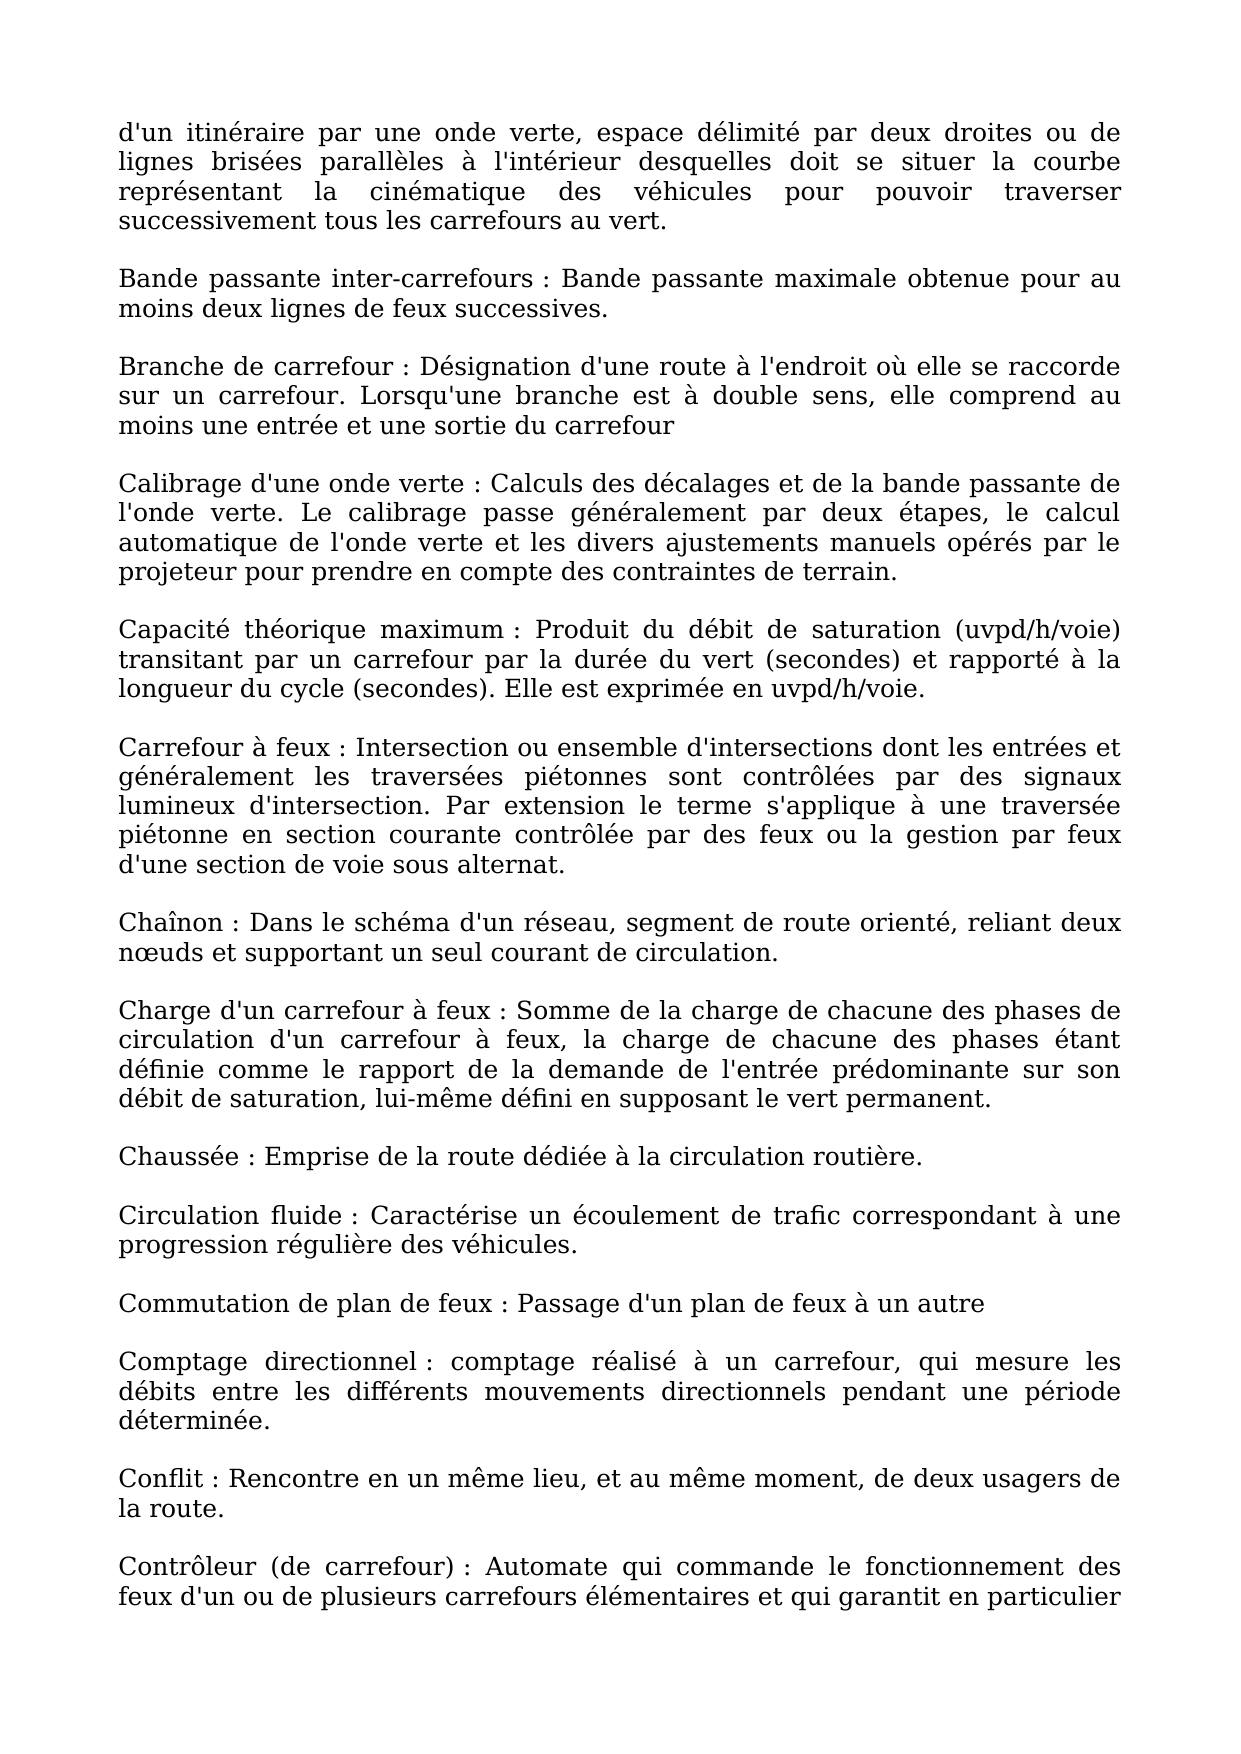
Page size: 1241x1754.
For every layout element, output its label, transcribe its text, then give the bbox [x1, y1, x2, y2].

text Calibrage d'une onde verte : Calculs des décalages et de la bande passante de l'onde verte. Le calibrage passe généralement par deux étapes, le calcul automatique de l'onde verte et les divers ajustements manuels opérés par le projeteur pour prendre en compte des contraintes de terrain. [118, 469, 1122, 586]
text Chaussée : Emprise de la route dédiée à la circulation routière. [118, 1143, 1122, 1172]
text Bande passante inter-carrefours : Bande passante maximale obtenue pour au moins deux lignes de feux successives. [118, 264, 1122, 323]
text Branche de carrefour : Désignation d'une route à l'endroit où elle se raccorde sur un carrefour. Lorsqu'une branche est à double sens, elle comprend au moins une entrée et une sortie du carrefour [118, 352, 1122, 440]
text Circulation fluide : Caractérise un écoulement de trafic correspondant à une progression régulière des véhicules. [118, 1201, 1122, 1260]
text Comptage directionnel : comptage réalisé à un carrefour, qui mesure les débits entre les différents mouvements directionnels pendant une période déterminée. [118, 1347, 1122, 1435]
text Commutation de plan de feux : Passage d'un plan de feux à un autre [118, 1289, 1122, 1318]
text Charge d'un carrefour à feux : Somme de la charge de chacune des phases de circulation d'un carrefour à feux, la charge de chacune des phases étant définie comme le rapport de la demande de l'entrée prédominante sur son débit de saturation, lui-même défini en supposant le vert permanent. [118, 996, 1122, 1113]
text Contrôleur (de carrefour) : Automate qui commande le fonctionnement des feux d'un ou de plusieurs carrefours élémentaires et qui garantit en particulier [118, 1552, 1122, 1611]
text Chaînon : Dans le schéma d'un réseau, segment de route orienté, reliant deux nœuds et supportant un seul courant de circulation. [118, 908, 1122, 967]
text Capacité théorique maximum : Produit du débit de saturation (uvpd/h/voie) transitant par un carrefour par la durée du vert (secondes) et rapporté à la longueur du cycle (secondes). Elle est exprimée en uvpd/h/voie. [118, 616, 1122, 703]
text d'un itinéraire par une onde verte, espace délimité par deux droites ou de lignes brisées parallèles à l'intérieur desquelles doit se situer la courbe représentant la cinématique des véhicules pour pouvoir traverser successivement tous les carrefours au vert. [118, 118, 1122, 235]
text Conflit : Rencontre en un même lieu, et au même moment, de deux usagers de la route. [118, 1464, 1122, 1523]
text Carrefour à feux : Intersection ou ensemble d'intersections dont les entrées et généralement les traversées piétonnes sont contrôlées par des signaux lumineux d'intersection. Par extension le terme s'applique à une traversée piétonne en section courante contrôlée par des feux ou la gestion par feux d'une section de voie sous alternat. [118, 733, 1122, 879]
